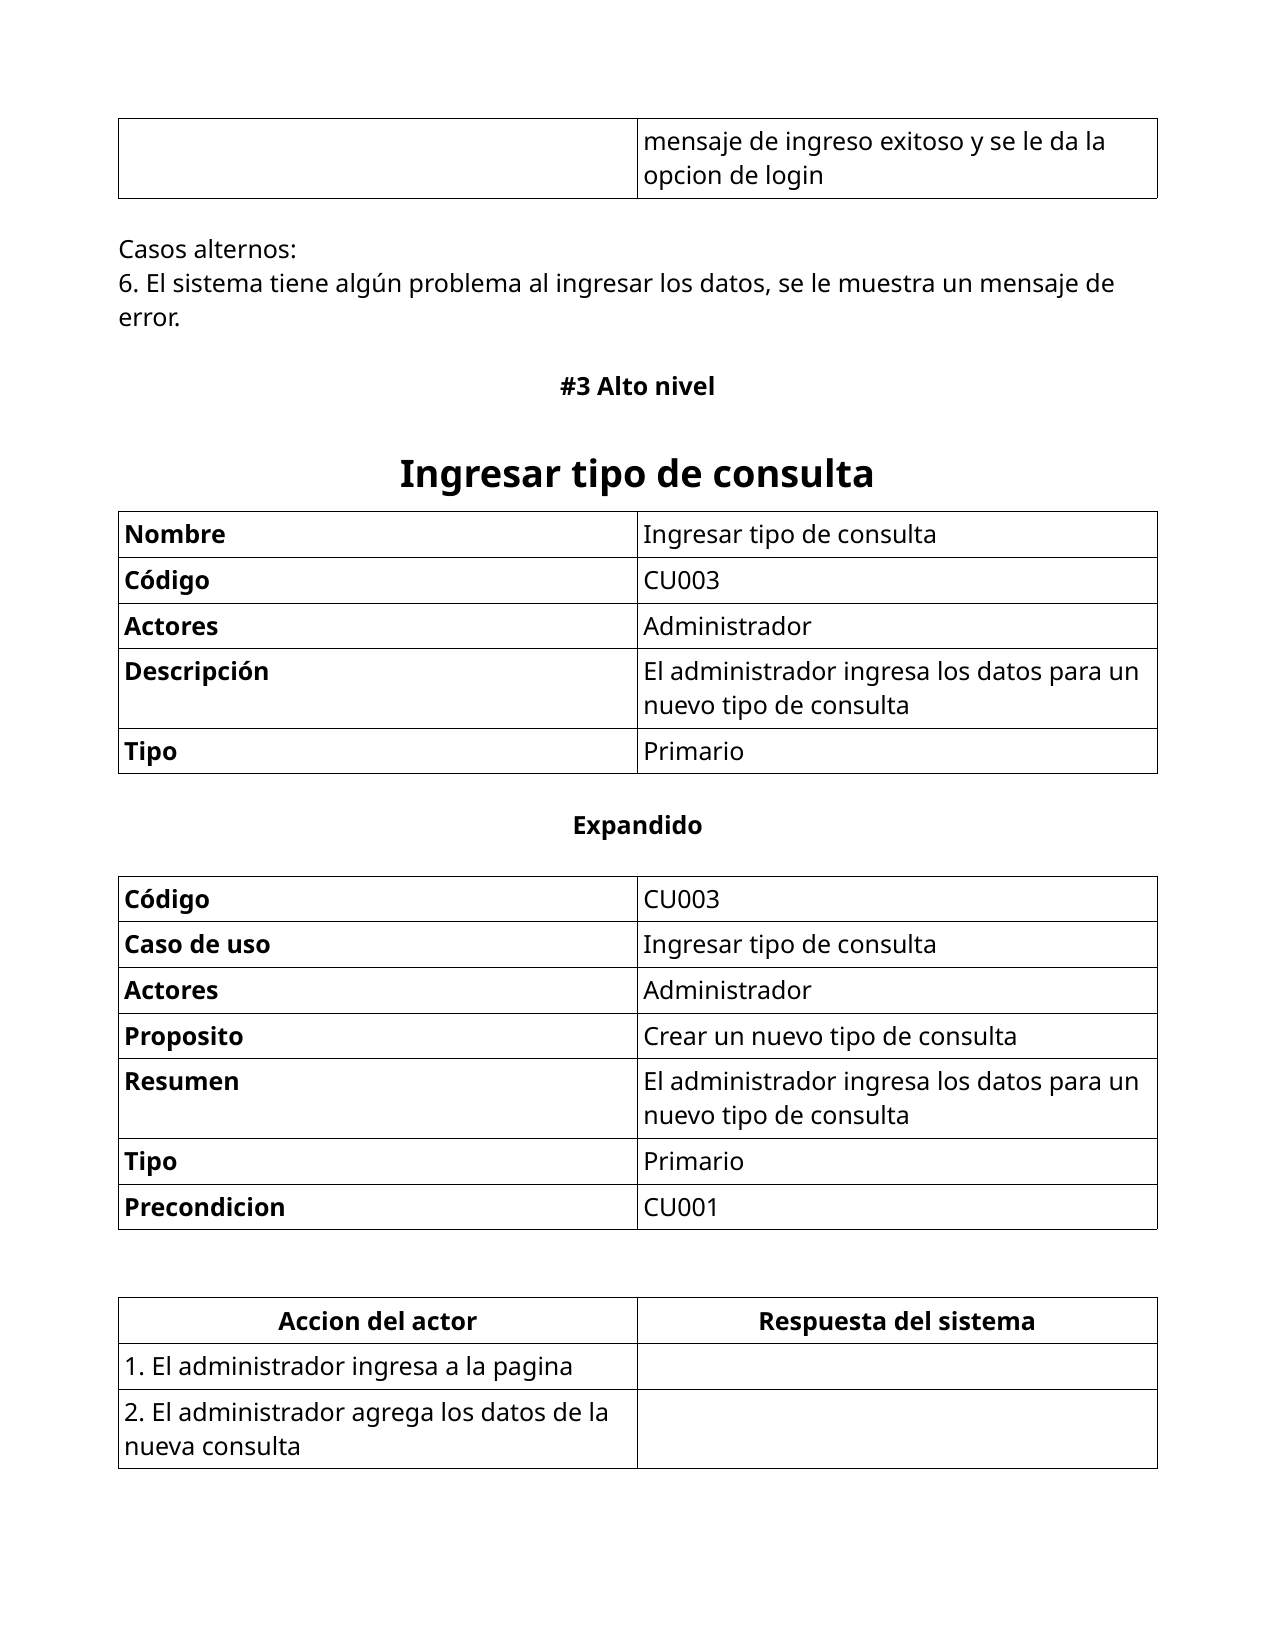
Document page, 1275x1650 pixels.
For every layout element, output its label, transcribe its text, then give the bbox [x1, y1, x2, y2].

table_cell Administrador [638, 604, 1157, 648]
table_cell El administrador ingresa los datos para un nuevo tipo de consulta [638, 649, 1157, 728]
table_header Código [119, 877, 637, 921]
table_cell [638, 1390, 1157, 1468]
text Expandido [118, 807, 1157, 842]
table_header Nombre [119, 512, 637, 557]
table_cell Tipo [119, 729, 637, 773]
table_header Accion del actor [119, 1298, 637, 1343]
table_cell Primario [638, 1139, 1157, 1183]
table_cell Precondicion [119, 1185, 637, 1229]
table_cell Crear un nuevo tipo de consulta [638, 1014, 1157, 1058]
table_cell CU003 [638, 558, 1157, 602]
table_cell Tipo [119, 1139, 637, 1183]
table_cell Administrador [638, 968, 1157, 1012]
table_cell Actores [119, 604, 637, 648]
table_cell Código [119, 558, 637, 602]
table_cell Ingresar tipo de consulta [638, 922, 1157, 967]
table_cell [638, 1344, 1157, 1388]
table_cell Proposito [119, 1014, 637, 1058]
table_cell El administrador ingresa los datos para un nuevo tipo de consulta [638, 1059, 1157, 1138]
table_cell CU001 [638, 1185, 1157, 1229]
table_cell mensaje de ingreso exitoso y se le da la opcion de login [638, 119, 1157, 198]
text #3 Alto nivel [118, 368, 1157, 402]
table_cell 1. El administrador ingresa a la pagina [119, 1344, 637, 1388]
subtitle Ingresar tipo de consulta [118, 447, 1157, 499]
table_cell 2. El administrador agrega los datos de la nueva consulta [119, 1390, 637, 1468]
table_cell Actores [119, 968, 637, 1012]
table_cell Caso de uso [119, 922, 637, 967]
table_header Ingresar tipo de consulta [638, 512, 1157, 557]
table_cell Descripción [119, 649, 637, 728]
table_header Respuesta del sistema [638, 1298, 1157, 1343]
table_cell Resumen [119, 1059, 637, 1138]
table_cell [119, 119, 637, 198]
text Casos alternos: [118, 232, 1157, 266]
table_header CU003 [638, 877, 1157, 921]
table_cell Primario [638, 729, 1157, 773]
text 6. El sistema tiene algún problema al ingresar los datos, se le muestra un mensaje de error. [118, 266, 1157, 334]
